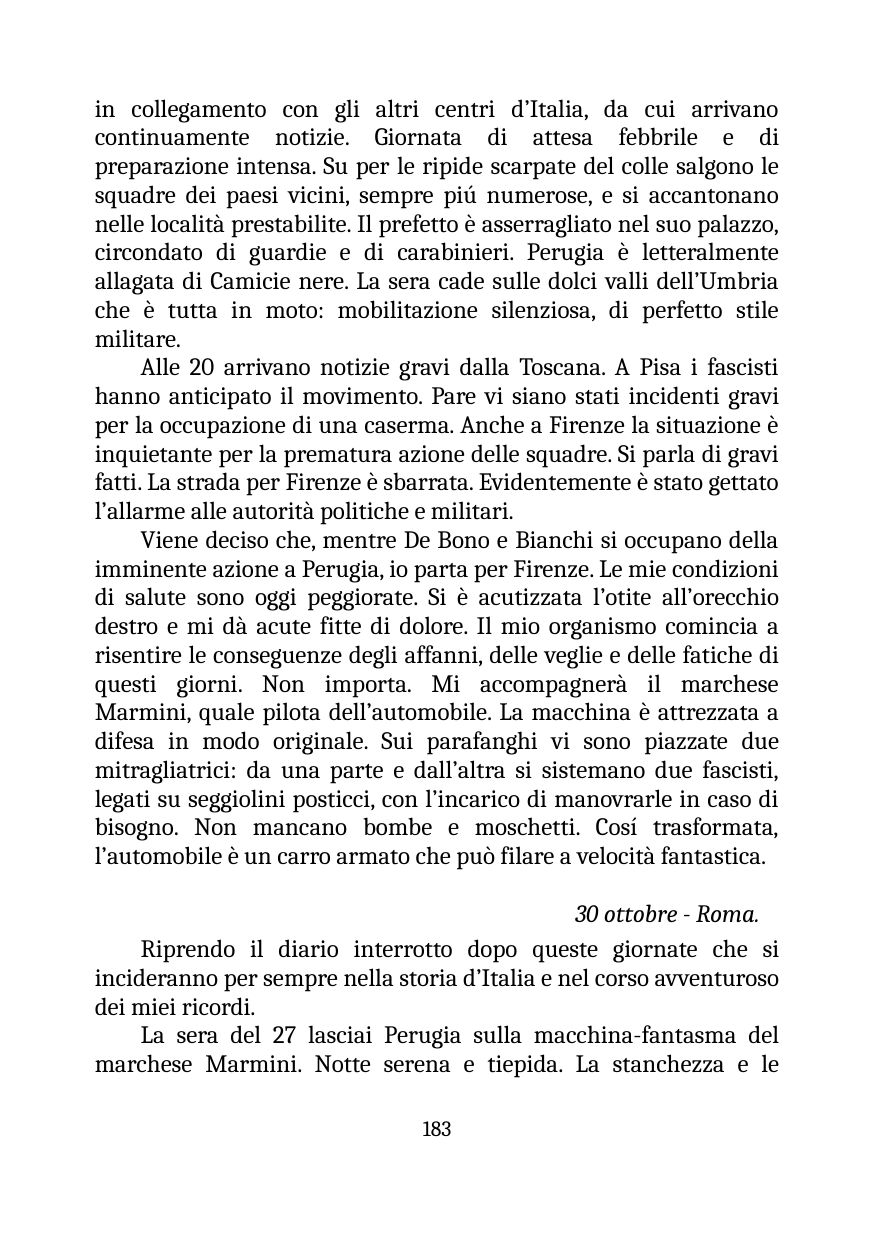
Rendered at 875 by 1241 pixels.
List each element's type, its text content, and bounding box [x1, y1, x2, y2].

text Riprendo il diario interrotto dopo queste giornate che si incideranno per sempre nella storia d’Italia e nel corso avventuroso dei miei ricordi. [94, 935, 779, 1021]
text 30 ottobre - Roma. [94, 900, 762, 929]
text La sera del 27 lasciai Perugia sulla macchina-fantasma del marchese Marmini. Notte serena e tiepida. La stanchezza e le [94, 1021, 779, 1079]
text in collegamento con gli altri centri d’Italia, da cui arrivano continuamente notizie. Giornata di attesa febbrile e di preparazione intensa. Su per le ripide scarpate del colle salgono le squadre dei paesi vicini, sempre piú numerose, e si accantonano nelle località prestabilite. Il prefetto è asserragliato nel suo palazzo, circondato di guardie e di carabinieri. Perugia è letteralmente allagata di Camicie nere. La sera cade sulle dolci valli dell’Umbria che è tutta in moto: mobilitazione silenziosa, di perfetto stile militare. [94, 94, 779, 353]
text Alle 20 arrivano notizie gravi dalla Toscana. A Pisa i fascisti hanno anticipato il movimento. Pare vi siano stati incidenti gravi per la occupazione di una caserma. Anche a Firenze la situazione è inquietante per la prematura azione delle squadre. Si parla di gravi fatti. La strada per Firenze è sbarrata. Evidentemente è stato gettato l’allarme alle autorità politiche e militari. [94, 353, 779, 526]
text Viene deciso che, mentre De Bono e Bianchi si occupano della imminente azione a Perugia, io parta per Firenze. Le mie condizioni di salute sono oggi peggiorate. Si è acutizzata l’otite all’orecchio destro e mi dà acute fitte di dolore. Il mio organismo comincia a risentire le conseguenze degli affanni, delle veglie e delle fatiche di questi giorni. Non importa. Mi accompagnerà il marchese Marmini, quale pilota dell’automobile. La macchina è attrezzata a difesa in modo originale. Sui parafanghi vi sono piazzate due mitragliatrici: da una parte e dall’altra si sistemano due fascisti, legati su seggiolini posticci, con l’incarico di manovrarle in caso di bisogno. Non mancano bombe e moschetti. Cosí trasformata, l’automobile è un carro armato che può filare a velocità fantastica. [94, 526, 779, 871]
